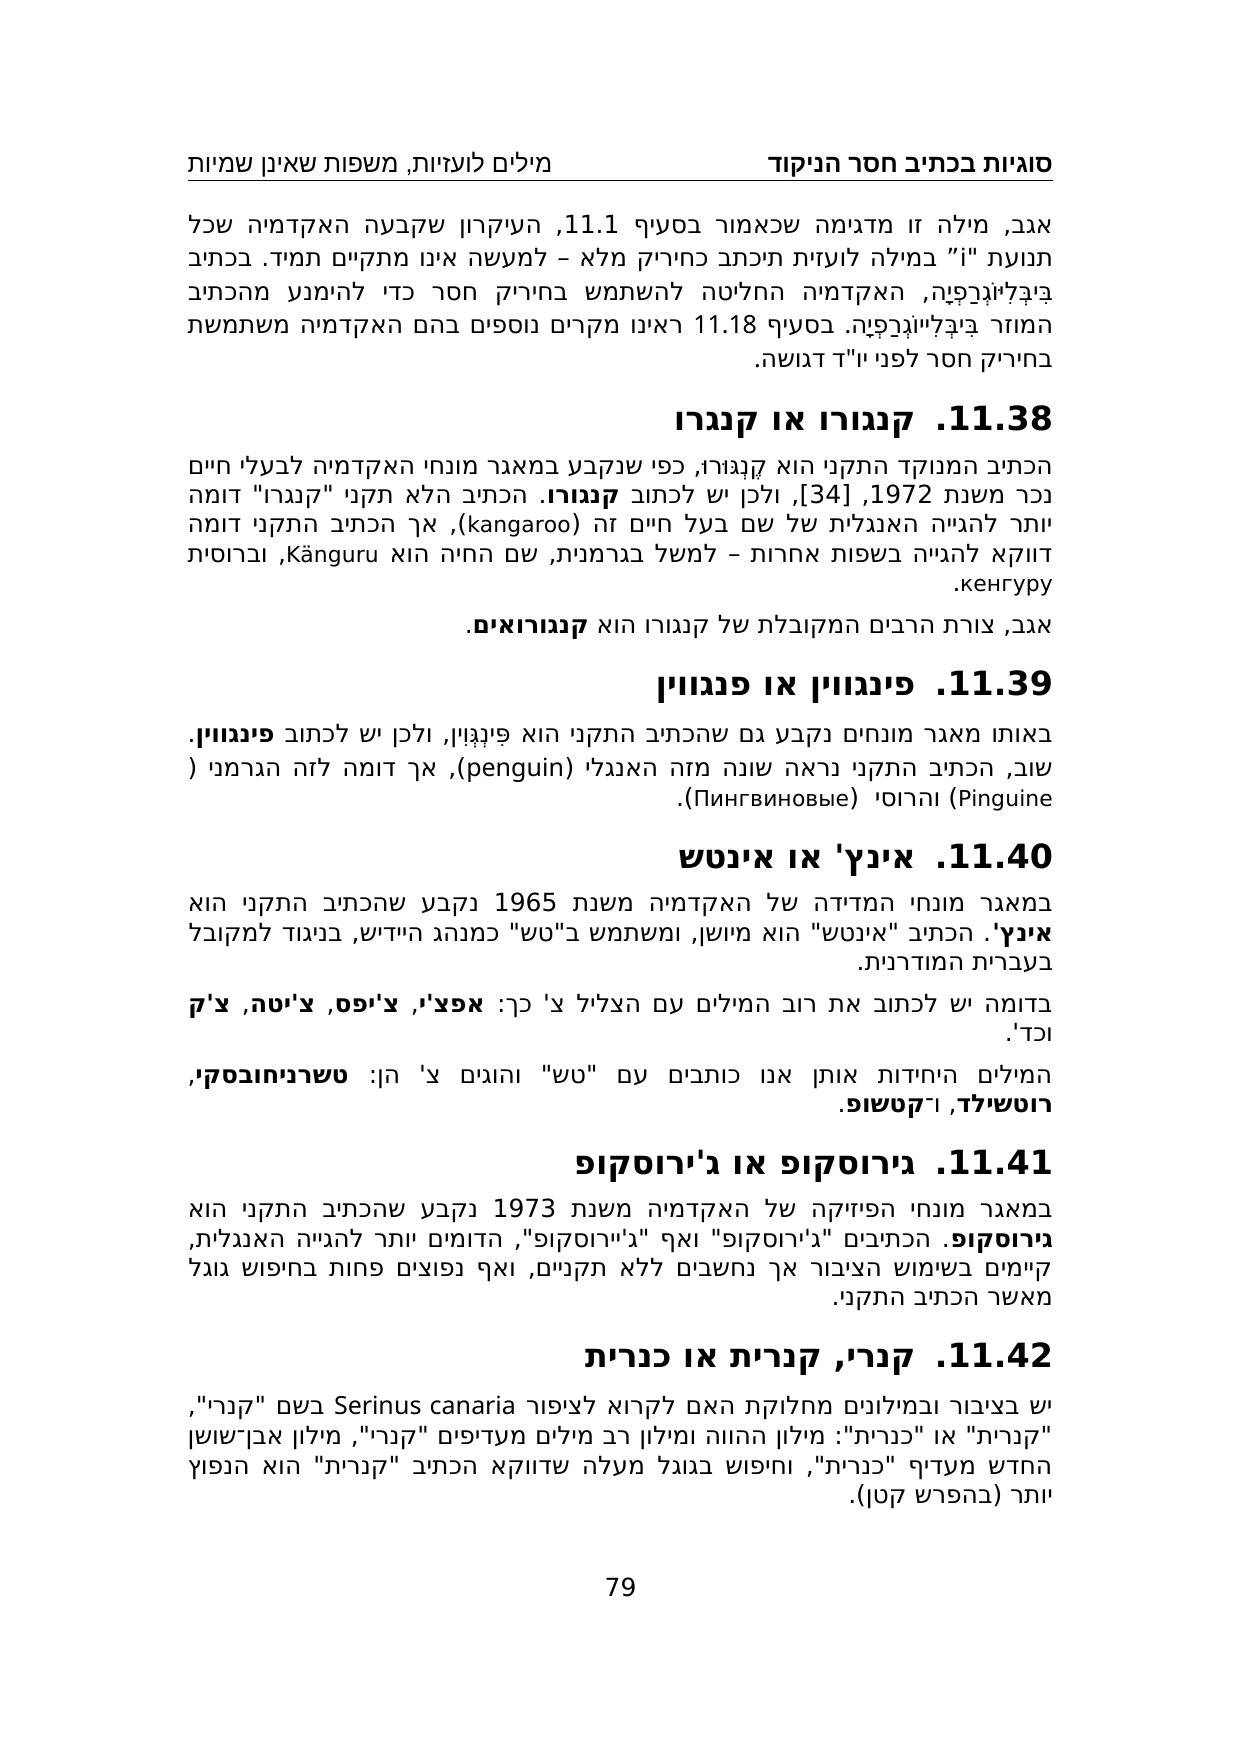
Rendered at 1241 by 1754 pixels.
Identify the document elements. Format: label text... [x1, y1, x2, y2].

text בדומה יש לכתוב את רוב המילים עם הצליל צ' כך: אפצ'י, צ'יפס, צ'יטה, צ'ק וכד'. [187, 989, 1053, 1047]
subtitle אינץ' או אינטש [187, 837, 1053, 876]
text באותו מאגר מונחים נקבע גם שהכתיב התקני הוא פִּינְגְּוִין, ולכן יש לכתוב פינגווין. שוב, הכתיב התקני נראה שונה מזה האנגלי (penguin), אך דומה לזה הגרמני (Pinguine) והרוסי (Пингвиновые). [187, 715, 1053, 812]
text במאגר מונחי המדידה של האקדמיה משנת 1965 נקבע שהכתיב התקני הוא אינץ'. הכתיב "אינטש" הוא מיושן, ומשתמש ב"טש" כמנהג היידיש, בניגוד למקובל בעברית המודרנית. [187, 888, 1053, 976]
text יש בציבור ובמילונים מחלוקת האם לקרוא לציפור Serinus canaria בשם "קנרי", "קנרית" או "כנרית": מילון ההווה ומילון רב מילים מעדיפים "קנרי", מילון אבן־שושן החדש מעדיף "כנרית", וחיפוש בגוגל מעלה שדווקא הכתיב "קנרית" הוא הנפוץ יותר (בהפרש קטן). [187, 1388, 1053, 1509]
text הכתיב המנוקד התקני הוא קֶנְגּוּרוּ, כפי שנקבע במאגר מונחי האקדמיה לבעלי חיים נכר משנת 1972, [34], ולכן יש לכתוב קנגורו. הכתיב הלא תקני "קנגרו" דומה יותר להגייה האנגלית של שם בעל חיים זה (kangaroo), אך הכתיב התקני דומה דווקא להגייה בשפות אחרות – למשל בגרמנית, שם החיה הוא Känguru, וברוסית кенгуру. [187, 451, 1053, 597]
subtitle קנרי, קנרית או כנרית [187, 1337, 1053, 1375]
text אגב, מילה זו מדגימה שכאמור בסעיף 11.1, העיקרון שקבעה האקדמיה שכל תנועת "i” במילה לועזית תיכתב כחיריק מלא – למעשה אינו מתקיים תמיד. בכתיב בִּיבְּלִיּוֹגְרַפְיָה, האקדמיה החליטה להשתמש בחיריק חסר כדי להימנע מהכתיב המוזר בִּיבְּלִייוֹגְרַפְיָה. בסעיף 11.18 ראינו מקרים נוספים בהם האקדמיה משתמשת בחיריק חסר לפני יו"ד דגושה. [187, 210, 1053, 375]
subtitle פינגווין או פנגווין [187, 664, 1053, 703]
subtitle קנגורו או קנגרו [187, 400, 1053, 439]
text המילים היחידות אותן אנו כותבים עם "טש" והוגים צ' הן: טשרניחובסקי, רוטשילד, ו־קטשופ. [187, 1060, 1053, 1118]
text אגב, צורת הרבים המקובלת של קנגורו הוא קנגורואים. [187, 610, 1053, 639]
subtitle גירוסקופ או ג'ירוסקופ [187, 1143, 1053, 1182]
text במאגר מונחי הפיזיקה של האקדמיה משנת 1973 נקבע שהכתיב התקני הוא גירוסקופ. הכתיבים "ג'ירוסקופ" ואף "ג'יירוסקופ", הדומים יותר להגייה האנגלית, קיימים בשימוש הציבור אך נחשבים ללא תקניים, ואף נפוצים פחות בחיפוש גוגל מאשר הכתיב התקני. [187, 1194, 1053, 1312]
